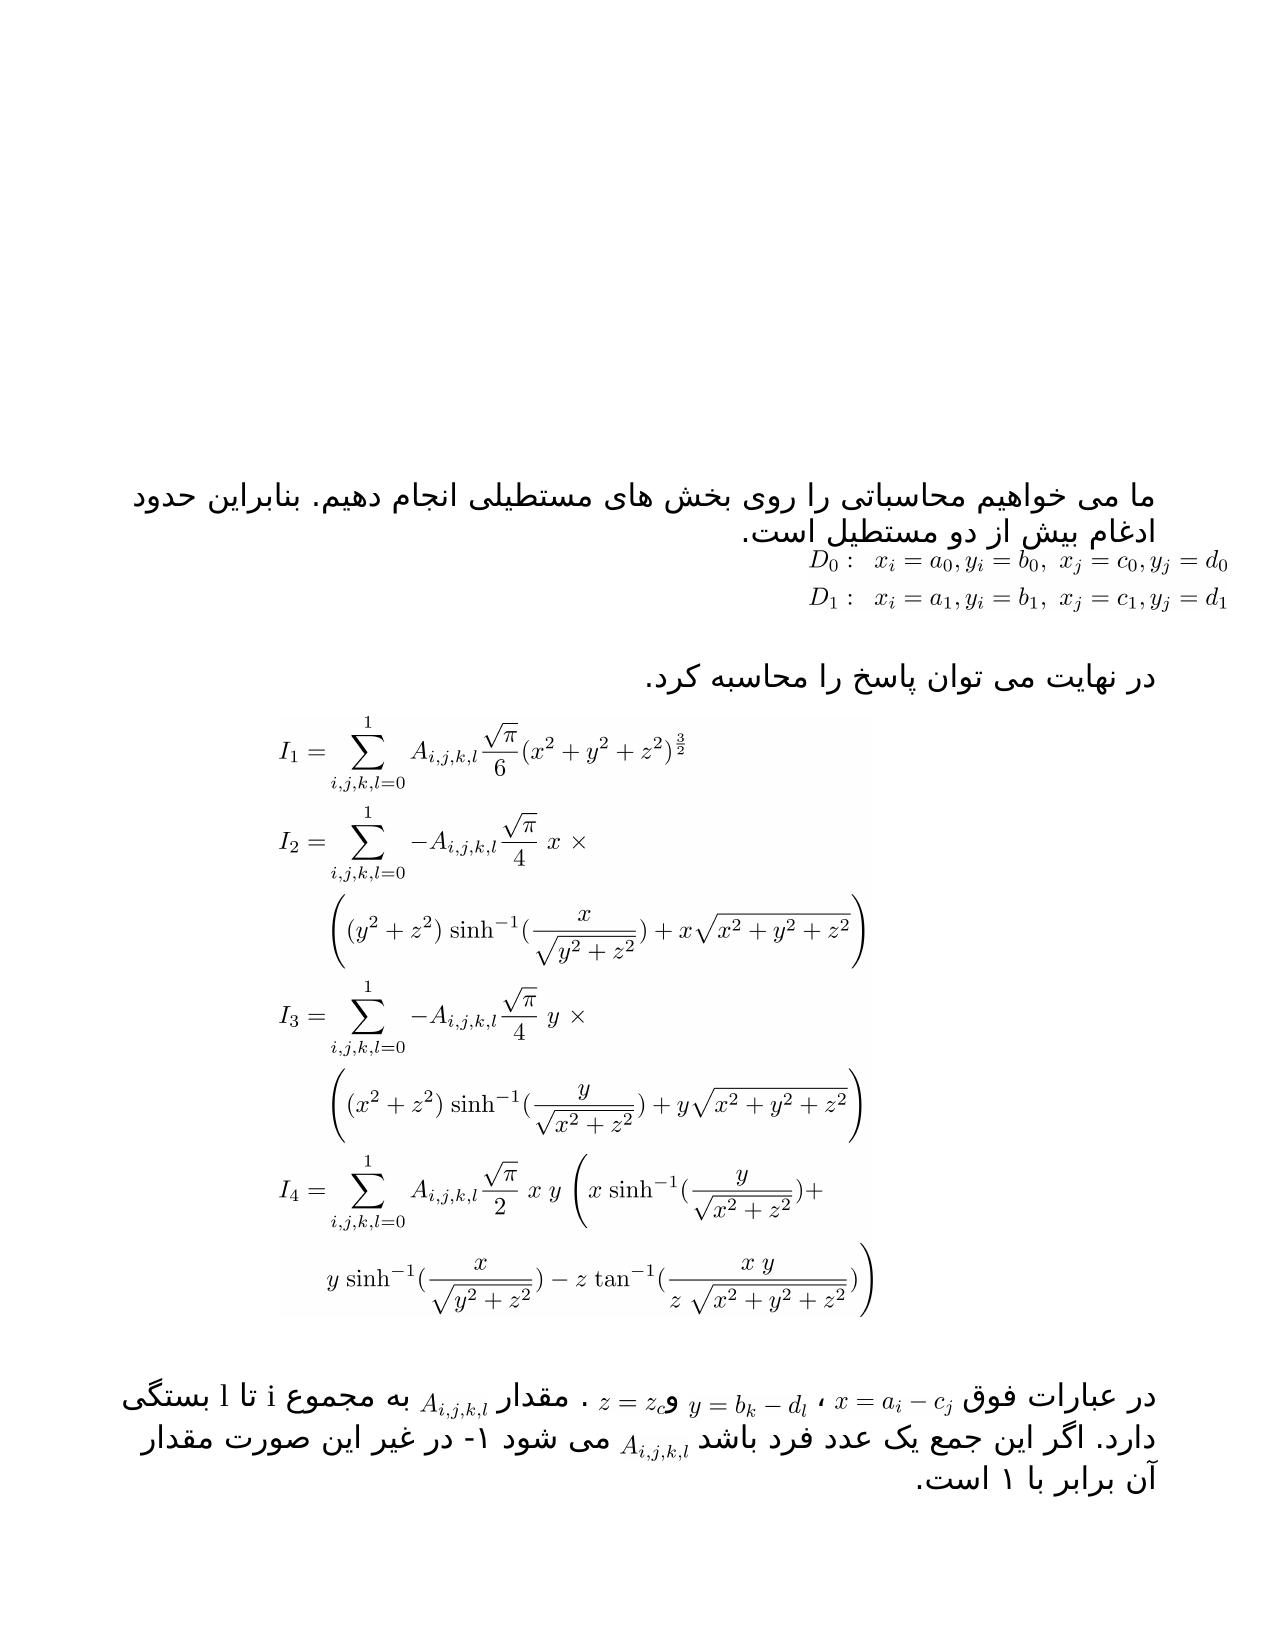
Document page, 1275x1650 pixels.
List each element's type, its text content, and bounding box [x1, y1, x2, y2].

picture [835, 1397, 952, 1416]
text در نهایت می توان پاسخ را محاسبه کرد. [118, 658, 1157, 694]
picture [420, 1393, 487, 1419]
picture [599, 1398, 665, 1414]
picture [809, 550, 1227, 612]
text ما می خواهیم محاسباتی را روی بخش های مستطیلی انجام دهیم. بنابراین حدود ادغام بیش از دو مستطیل است. [118, 477, 1157, 550]
text در عبارات فوق ، و . مقدار به مجموع i تا l بستگی دارد. اگر این جمع یک عدد فرد باشد می شود ۱- در غیر این صورت مقدار آن برابر با ۱ است. [118, 1377, 1157, 1497]
picture [689, 1395, 806, 1418]
picture [279, 716, 873, 1317]
picture [620, 1435, 688, 1461]
